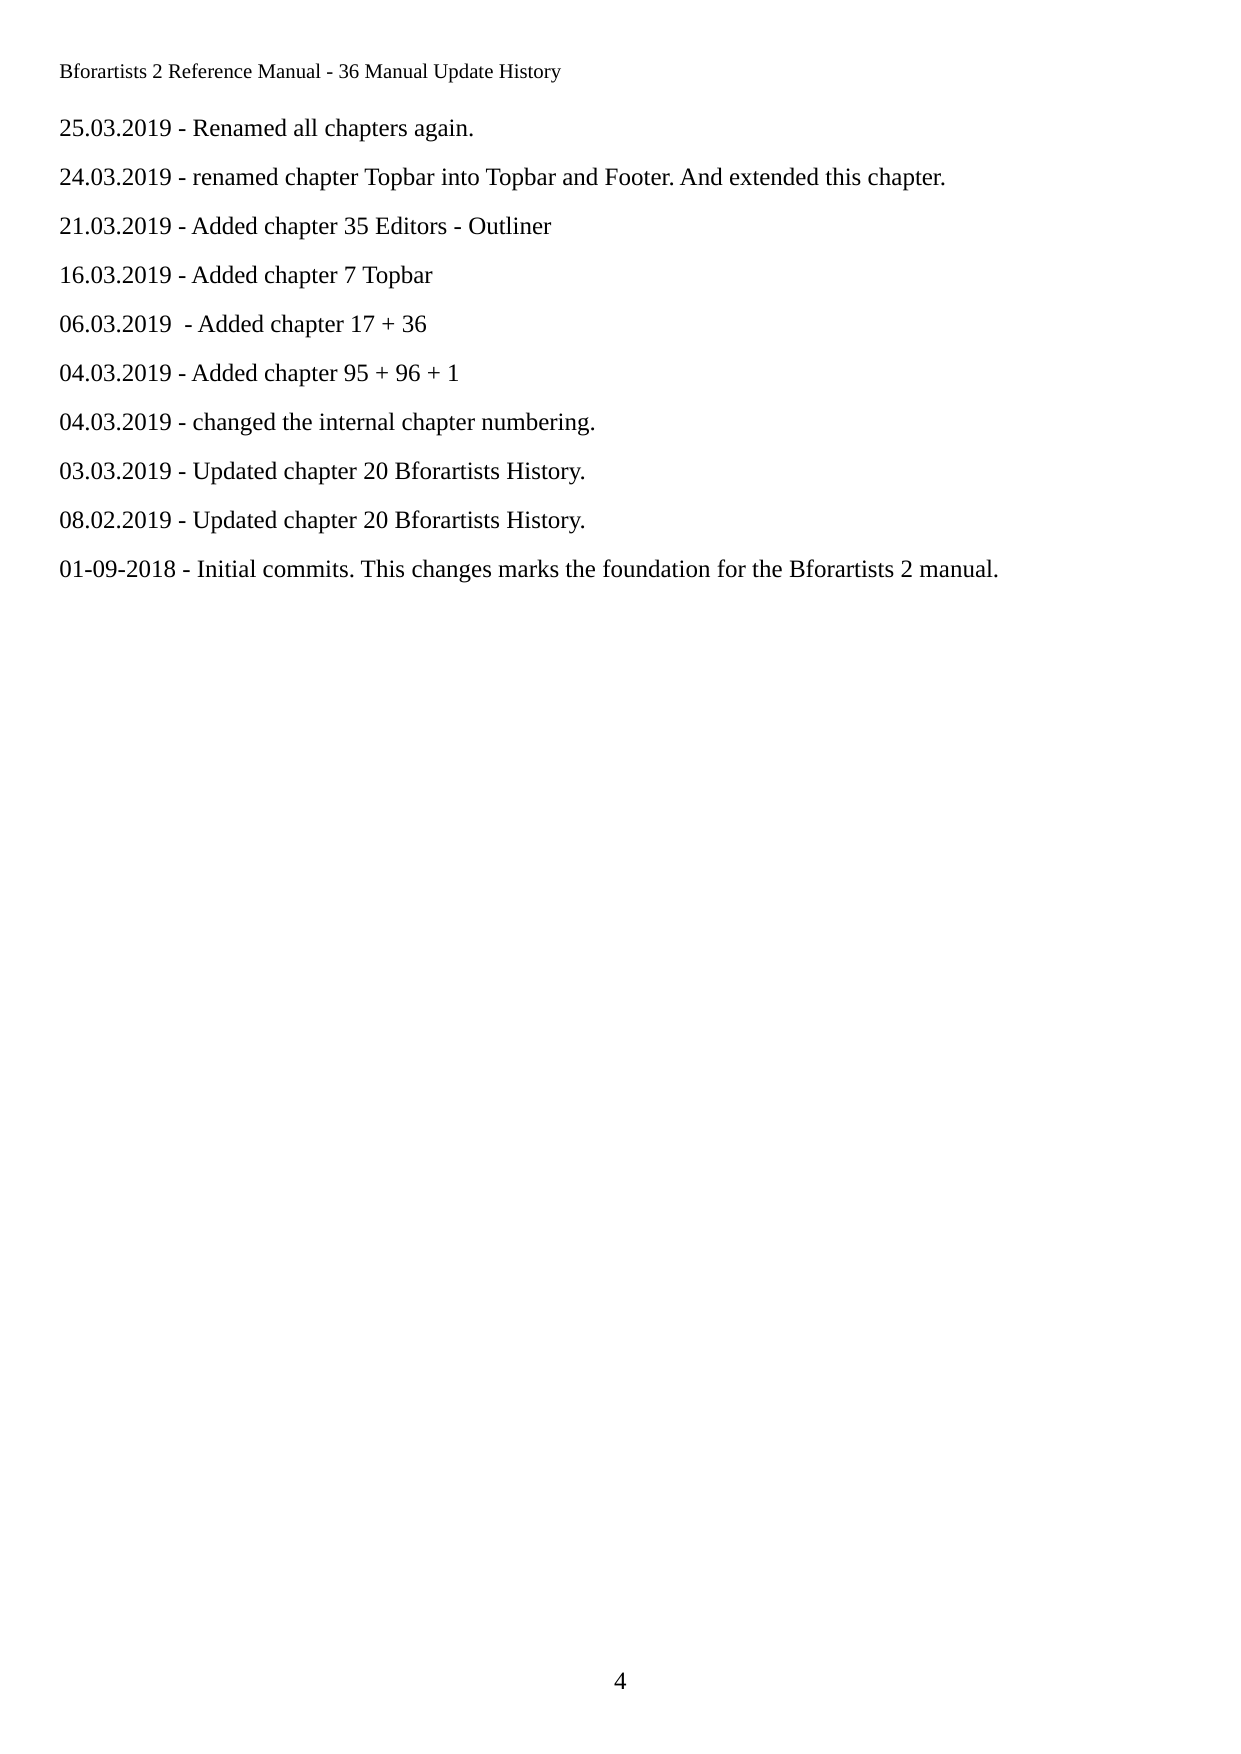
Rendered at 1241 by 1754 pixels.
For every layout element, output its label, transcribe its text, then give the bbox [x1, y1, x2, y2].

text 24.03.2019 - renamed chapter Topbar into Topbar and Footer. And extended this chapter. [59, 162, 1181, 190]
text 16.03.2019 - Added chapter 7 Topbar [59, 260, 1181, 288]
text 04.03.2019 - changed the internal chapter numbering. [59, 407, 1181, 436]
text 06.03.2019 - Added chapter 17 + 36 [59, 309, 1181, 338]
text 01-09-2018 - Initial commits. This changes marks the foundation for the Bforartists 2 manual. [59, 554, 1181, 583]
text 21.03.2019 - Added chapter 35 Editors - Outliner [59, 211, 1181, 239]
text 25.03.2019 - Renamed all chapters again. [59, 113, 1181, 141]
text 04.03.2019 - Added chapter 95 + 96 + 1 [59, 358, 1181, 387]
text 08.02.2019 - Updated chapter 20 Bforartists History. [59, 505, 1181, 534]
text 03.03.2019 - Updated chapter 20 Bforartists History. [59, 456, 1181, 485]
